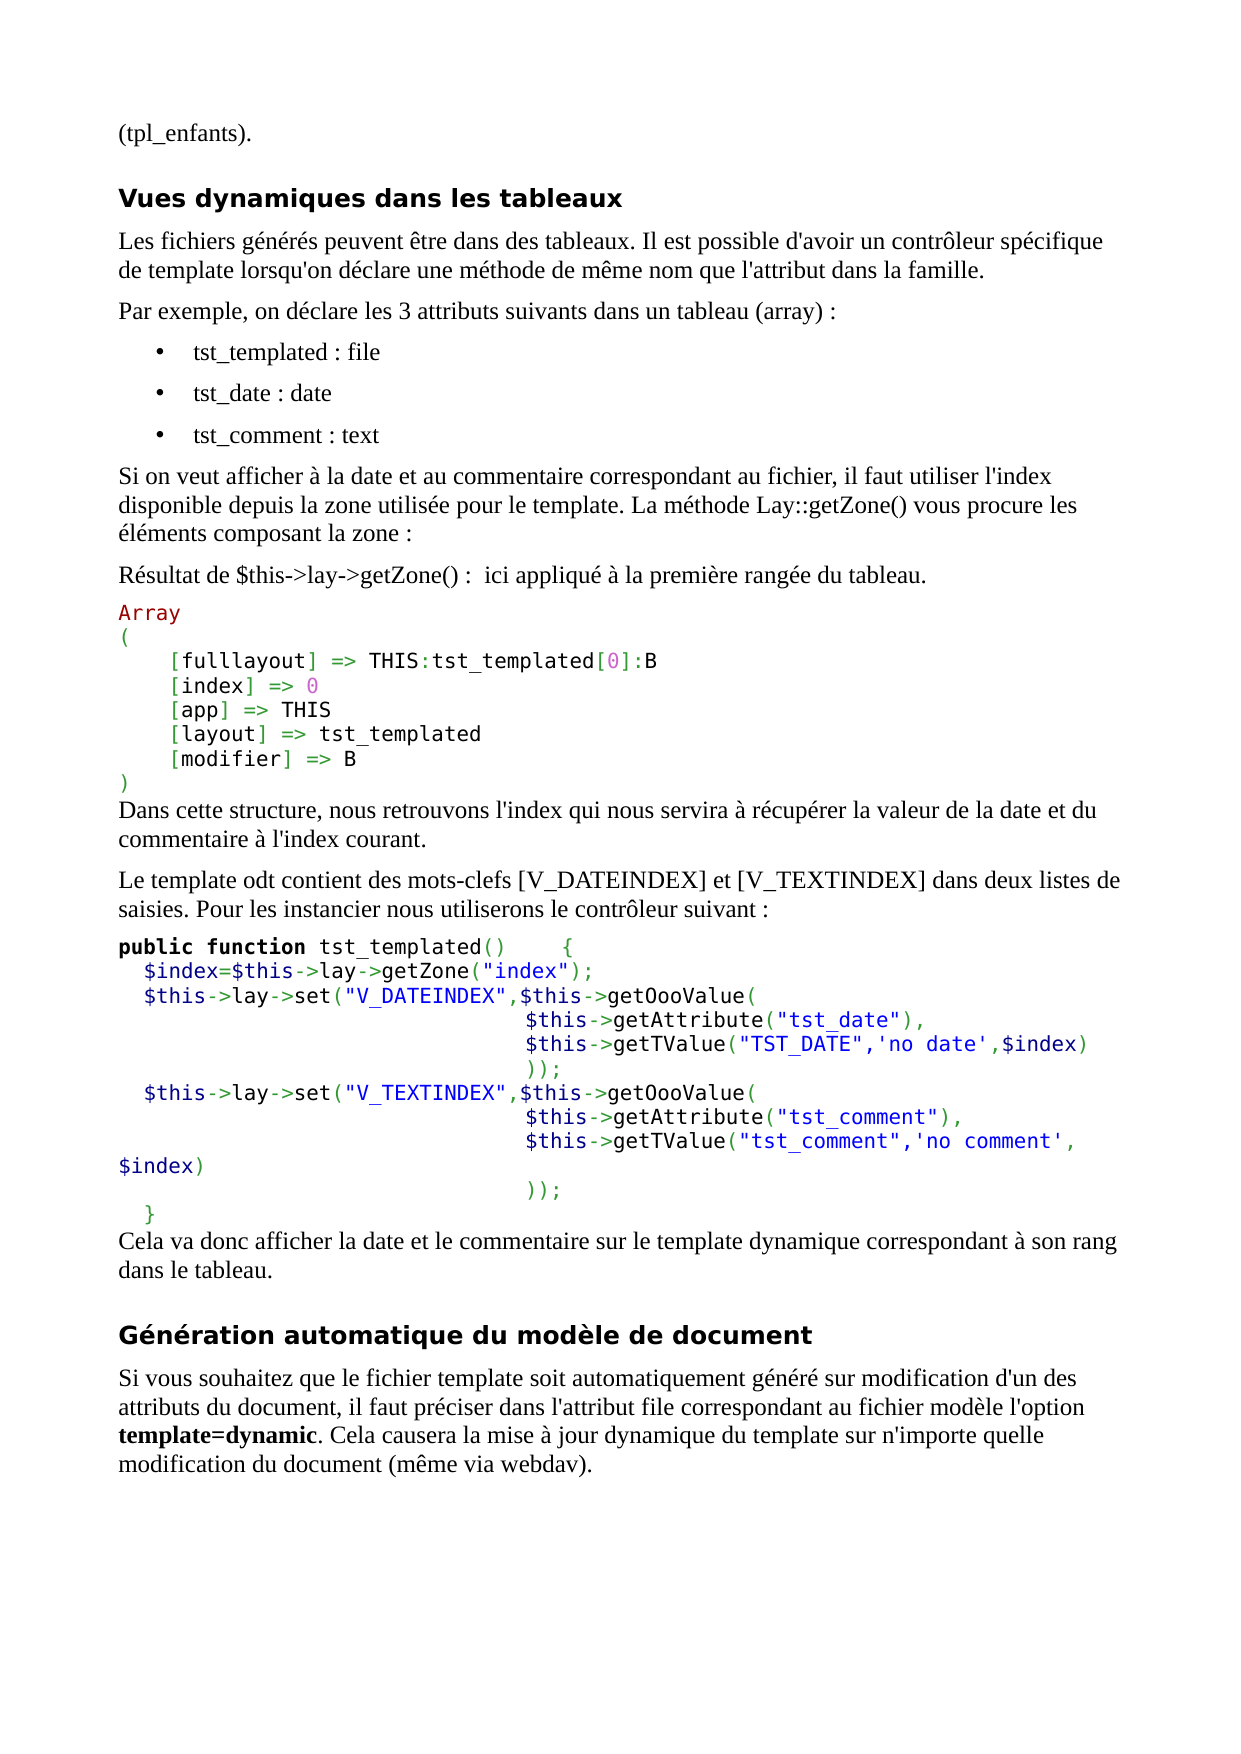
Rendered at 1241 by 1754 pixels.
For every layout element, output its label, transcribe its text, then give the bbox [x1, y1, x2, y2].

text $this->lay->set("V_TEXTINDEX",$this->getOooValue( [118, 1081, 1122, 1105]
text ( [118, 625, 1122, 649]
text [layout] => tst_templated [118, 722, 1122, 747]
text [index] => 0 [118, 674, 1122, 698]
text [app] => THIS [118, 698, 1122, 722]
text Cela va donc afficher la date et le commentaire sur le template dynamique correspondant à son rang dans le tableau. [118, 1226, 1122, 1284]
text Dans cette structure, nous retrouvons l'index qui nous servira à récupérer la valeur de la date et du commentaire à l'index courant. [118, 795, 1122, 853]
text )); [118, 1057, 1122, 1081]
text $this->lay->set("V_DATEINDEX",$this->getOooValue( [118, 984, 1122, 1008]
text public function tst_templated() { [118, 935, 1122, 959]
list tst_comment : text [156, 420, 1122, 448]
text $this->getTValue("tst_comment",'no comment',$index) [118, 1129, 1122, 1178]
text Les fichiers générés peuvent être dans des tableaux. Il est possible d'avoir un contrôleur spécifique de template lorsqu'on déclare une méthode de même nom que l'attribut dans la famille. [118, 226, 1122, 283]
text Le template odt contient des mots-clefs [V_DATEINDEX] et [V_TEXTINDEX] dans deux listes de saisies. Pour les instancier nous utiliserons le contrôleur suivant : [118, 865, 1122, 923]
text Si vous souhaitez que le fichier template soit automatiquement généré sur modification d'un des attributs du document, il faut préciser dans l'attribut file correspondant au fichier modèle l'option template=dynamic. Cela causera la mise à jour dynamique du template sur n'importe quelle modification du document (même via webdav). [118, 1363, 1122, 1478]
list tst_templated : file [156, 337, 1122, 366]
text Si on veut afficher à la date et au commentaire correspondant au fichier, il faut utiliser l'index disponible depuis la zone utilisée pour le template. La méthode Lay::getZone() vous procure les éléments composant la zone : [118, 461, 1122, 547]
subtitle Vues dynamiques dans les tableaux [118, 184, 1122, 213]
text Résultat de $this->lay->getZone() : ici appliqué à la première rangée du tableau. [118, 560, 1122, 588]
subtitle Génération automatique du modèle de document [118, 1321, 1122, 1351]
text $this->getTValue("TST_DATE",'no date',$index) [118, 1032, 1122, 1057]
text [modifier] => B [118, 747, 1122, 771]
text ) [118, 771, 1122, 795]
list tst_date : date [156, 378, 1122, 407]
text $this->getAttribute("tst_date"), [118, 1008, 1122, 1032]
text $this->getAttribute("tst_comment"), [118, 1105, 1122, 1129]
text Array [118, 601, 1122, 625]
text (tpl_enfants). [118, 118, 1122, 147]
text [fulllayout] => THIS:tst_templated[0]:B [118, 649, 1122, 674]
text )); [118, 1178, 1122, 1202]
text $index=$this->lay->getZone("index"); [118, 959, 1122, 984]
text } [118, 1202, 1122, 1226]
text Par exemple, on déclare les 3 attributs suivants dans un tableau (array) : [118, 296, 1122, 325]
